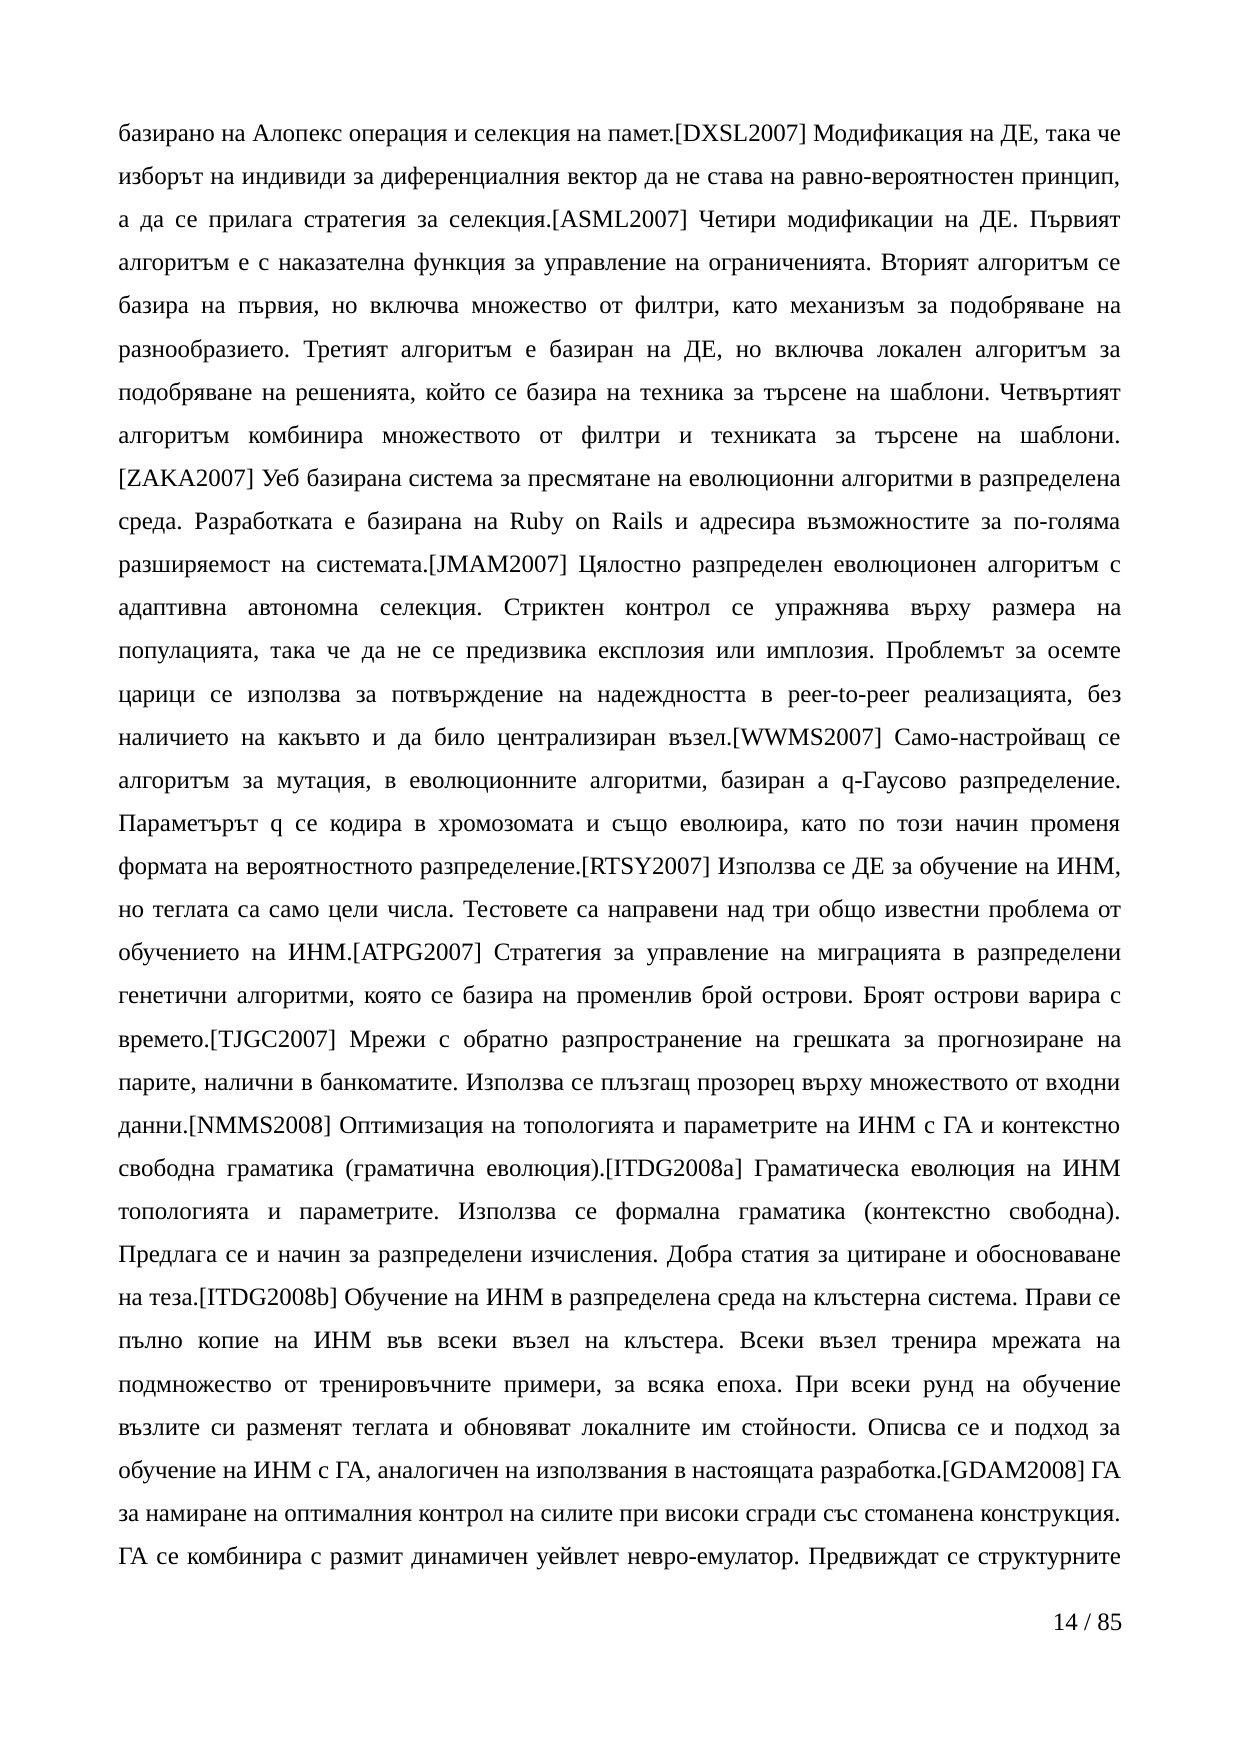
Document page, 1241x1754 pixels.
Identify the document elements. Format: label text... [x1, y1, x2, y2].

text базирано на Алопекс операция и селекция на памет.[DXSL2007] Модификация на ДЕ, така че изборът на индивиди за диференциалния вектор да не става на равно-вероятностен принцип, а да се прилага стратегия за селекция.[ASML2007] Четири модификации на ДЕ. Първият алгоритъм е с наказателна функция за управление на ограниченията. Вторият алгоритъм се базира на първия, но включва множество от филтри, като механизъм за подобряване на разнообразието. Третият алгоритъм е базиран на ДЕ, но включва локален алгоритъм за подобряване на решенията, който се базира на техника за търсене на шаблони. Четвъртият алгоритъм комбинира множеството от филтри и техниката за търсене на шаблони.[ZAKA2007] Уеб базирана система за пресмятане на еволюционни алгоритми в разпределена среда. Разработката е базирана на Ruby on Rails и адресира възможностите за по-голяма разширяемост на системата.[JMAM2007] Цялостно разпределен еволюционен алгоритъм с адаптивна автономна селекция. Стриктен контрол се упражнява върху размера на популацията, така че да не се предизвика експлозия или имплозия. Проблемът за осемте царици се използва за потвърждение на надеждността в peer-to-peer реализацията, без наличието на какъвто и да било централизиран възел.[WWMS2007] Само-настройващ се алгоритъм за мутация, в еволюционните алгоритми, базиран а q-Гаусово разпределение. Параметърът q се кодира в хромозомата и също еволюира, като по този начин променя формата на вероятностното разпределение.[RTSY2007] Използва се ДЕ за обучение на ИНМ, но теглата са само цели числа. Тестовете са направени над три общо известни проблема от обучението на ИНМ.[ATPG2007] Стратегия за управление на миграцията в разпределени генетични алгоритми, която се базира на променлив брой острови. Броят острови варира с времето.[TJGC2007] Мрежи с обратно разпространение на грешката за прогнозиране на парите, налични в банкоматите. Използва се плъзгащ прозорец върху множеството от входни данни.[NMMS2008] Оптимизация на топологията и параметрите на ИНМ с ГА и контекстно свободна граматика (граматична еволюция).[ITDG2008a] Граматическа еволюция на ИНМ топологията и параметрите. Използва се формална граматика (контекстно свободна). Предлага се и начин за разпределени изчисления. Добра статия за цитиране и обосноваване на теза.[ITDG2008b] Обучение на ИНМ в разпределена среда на клъстерна система. Прави се пълно копие на ИНМ във всеки възел на клъстера. Всеки възел тренира мрежата на подмножество от тренировъчните примери, за всяка епоха. При всеки рунд на обучение възлите си разменят теглата и обновяват локалните им стойности. Описва се и подход за обучение на ИНМ с ГА, аналогичен на използвания в настоящата разработка.[GDAM2008] ГА за намиране на оптималния контрол на силите при високи сгради със стоманена конструкция. ГА се комбинира с размит динамичен уейвлет невро-емулатор. Предвиждат се структурните [118, 118, 1122, 1570]
